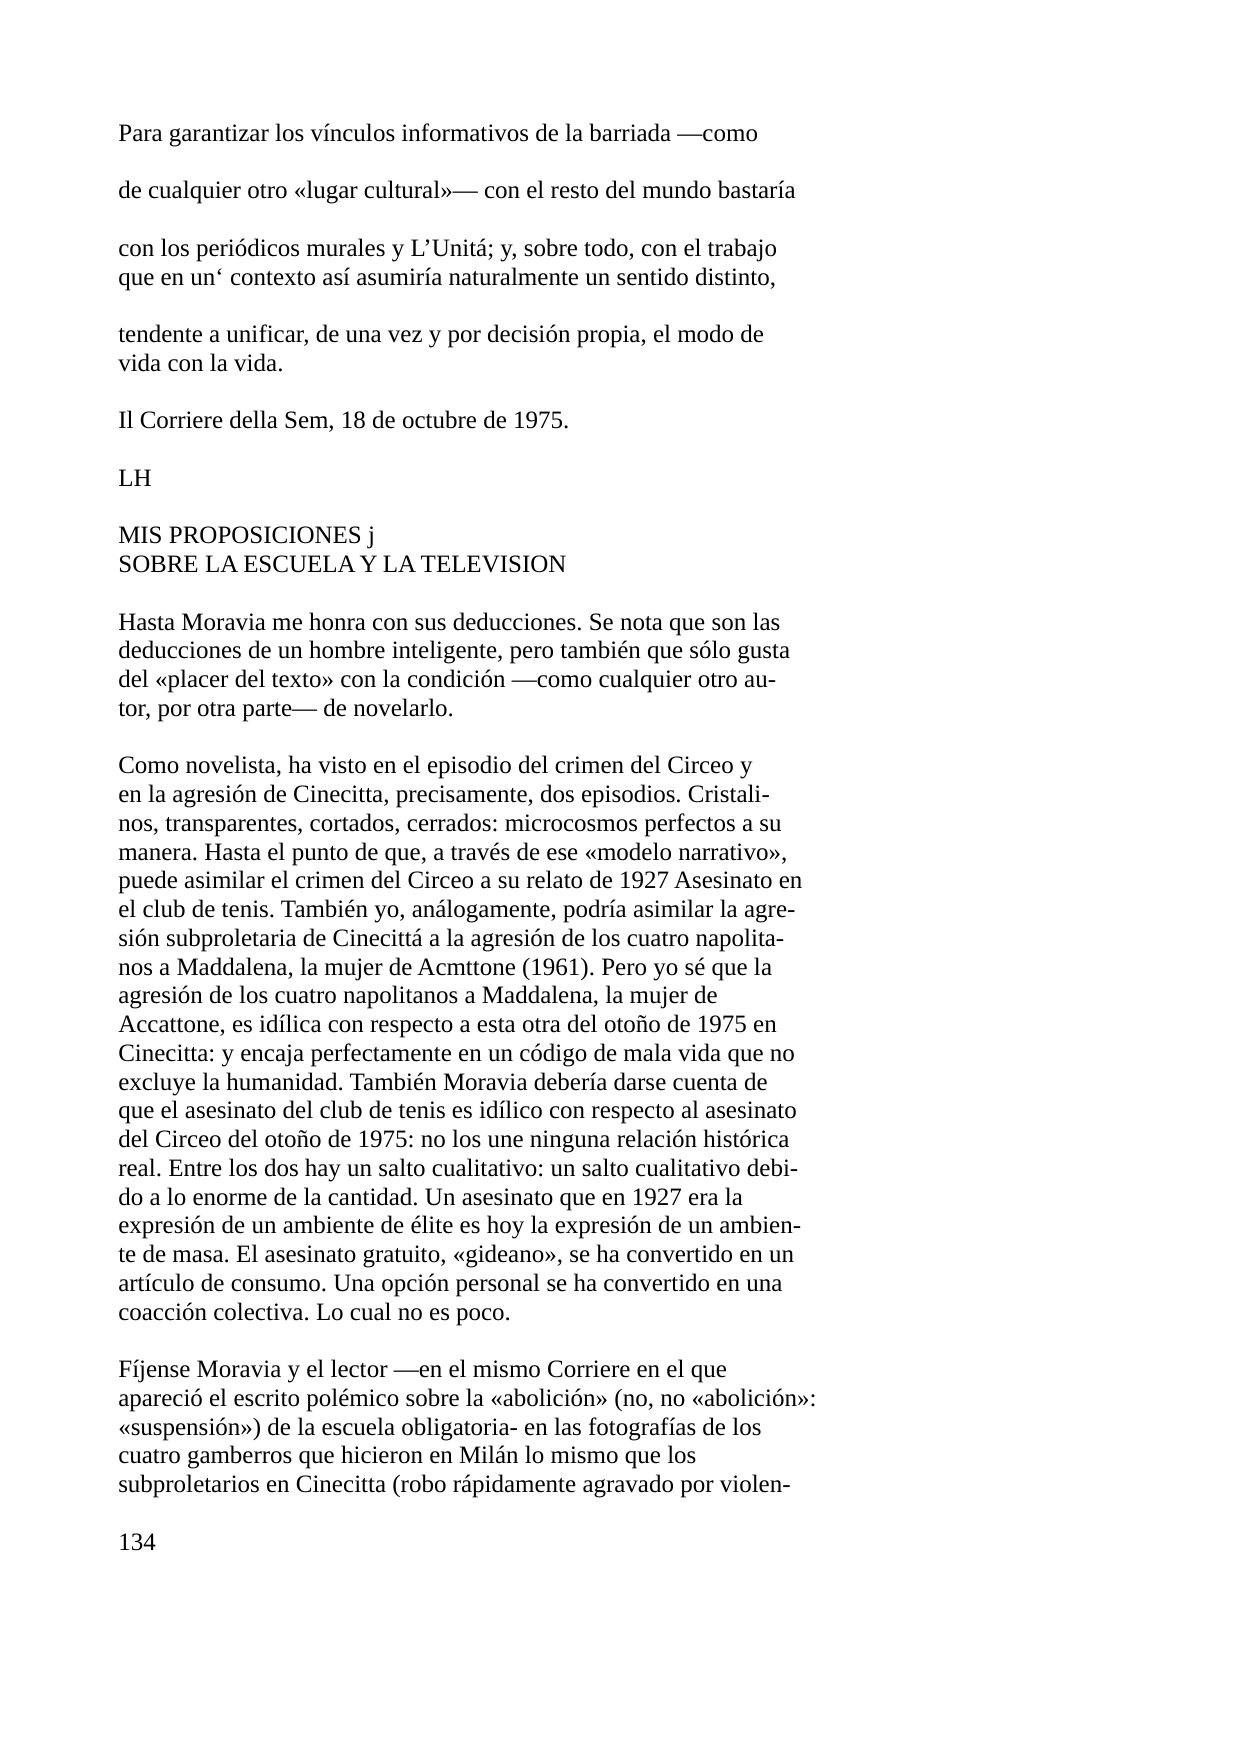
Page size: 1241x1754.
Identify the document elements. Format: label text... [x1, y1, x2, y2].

text te de masa. El asesinato gratuito, «gideano», se ha convertido en un [118, 1239, 1122, 1268]
text LH [118, 463, 1122, 492]
text de cualquier otro «lugar cultural»— con el resto del mundo bastaría [118, 176, 1122, 204]
text MIS PROPOSICIONES j [118, 521, 1122, 549]
text real. Entre los dos hay un salto cualitativo: un salto cualitativo debi- [118, 1153, 1122, 1182]
text Como novelista, ha visto en el episodio del crimen del Circeo y [118, 751, 1122, 779]
text sión subproletaria de Cinecittá a la agresión de los cuatro napolita- [118, 923, 1122, 952]
text vida con la vida. [118, 348, 1122, 377]
text que en un‘ contexto así asumiría naturalmente un sentido distinto, [118, 262, 1122, 291]
text Il Corriere della Sem, 18 de octubre de 1975. [118, 406, 1122, 434]
text Accattone, es idílica con respecto a esta otra del otoño de 1975 en [118, 1009, 1122, 1038]
text Cinecitta: y encaja perfectamente en un código de mala vida que no [118, 1038, 1122, 1067]
text do a lo enorme de la cantidad. Un asesinato que en 1927 era la [118, 1182, 1122, 1211]
text expresión de un ambiente de élite es hoy la expresión de un ambien- [118, 1211, 1122, 1239]
text excluye la humanidad. También Moravia debería darse cuenta de [118, 1067, 1122, 1096]
text del Circeo del otoño de 1975: no los une ninguna relación histórica [118, 1124, 1122, 1153]
text que el asesinato del club de tenis es idílico con respecto al asesinato [118, 1096, 1122, 1124]
text manera. Hasta el punto de que, a través de ese «modelo narrativo», [118, 837, 1122, 866]
text nos a Maddalena, la mujer de Acmttone (1961). Pero yo sé que la [118, 952, 1122, 981]
text tor, por otra parte— de novelarlo. [118, 693, 1122, 722]
text el club de tenis. También yo, análogamente, podría asimilar la agre- [118, 894, 1122, 923]
text «suspensión») de la escuela obligatoria- en las fotografías de los [118, 1412, 1122, 1441]
text puede asimilar el crimen del Circeo a su relato de 1927 Asesinato en [118, 866, 1122, 894]
text artículo de consumo. Una opción personal se ha convertido en una [118, 1268, 1122, 1297]
text Hasta Moravia me honra con sus deducciones. Se nota que son las [118, 607, 1122, 636]
text Fíjense Moravia y el lector —en el mismo Corriere en el que [118, 1354, 1122, 1383]
text del «placer del texto» con la condición —como cualquier otro au- [118, 664, 1122, 693]
text tendente a unificar, de una vez y por decisión propia, el modo de [118, 319, 1122, 348]
text 134 [118, 1527, 1122, 1556]
text con los periódicos murales y L’Unitá; y, sobre todo, con el trabajo [118, 233, 1122, 262]
text agresión de los cuatro napolitanos a Maddalena, la mujer de [118, 981, 1122, 1009]
text apareció el escrito polémico sobre la «abolición» (no, no «abolición»: [118, 1383, 1122, 1412]
text coacción colectiva. Lo cual no es poco. [118, 1297, 1122, 1326]
text cuatro gamberros que hicieron en Milán lo mismo que los [118, 1441, 1122, 1469]
text deducciones de un hombre inteligente, pero también que sólo gusta [118, 636, 1122, 664]
text nos, transparentes, cortados, cerrados: microcosmos perfectos a su [118, 808, 1122, 837]
text SOBRE LA ESCUELA Y LA TELEVISION [118, 549, 1122, 578]
text subproletarios en Cinecitta (robo rápidamente agravado por violen- [118, 1469, 1122, 1498]
text en la agresión de Cinecitta, precisamente, dos episodios. Cristali- [118, 779, 1122, 808]
text Para garantizar los vínculos informativos de la barriada —como [118, 118, 1122, 147]
